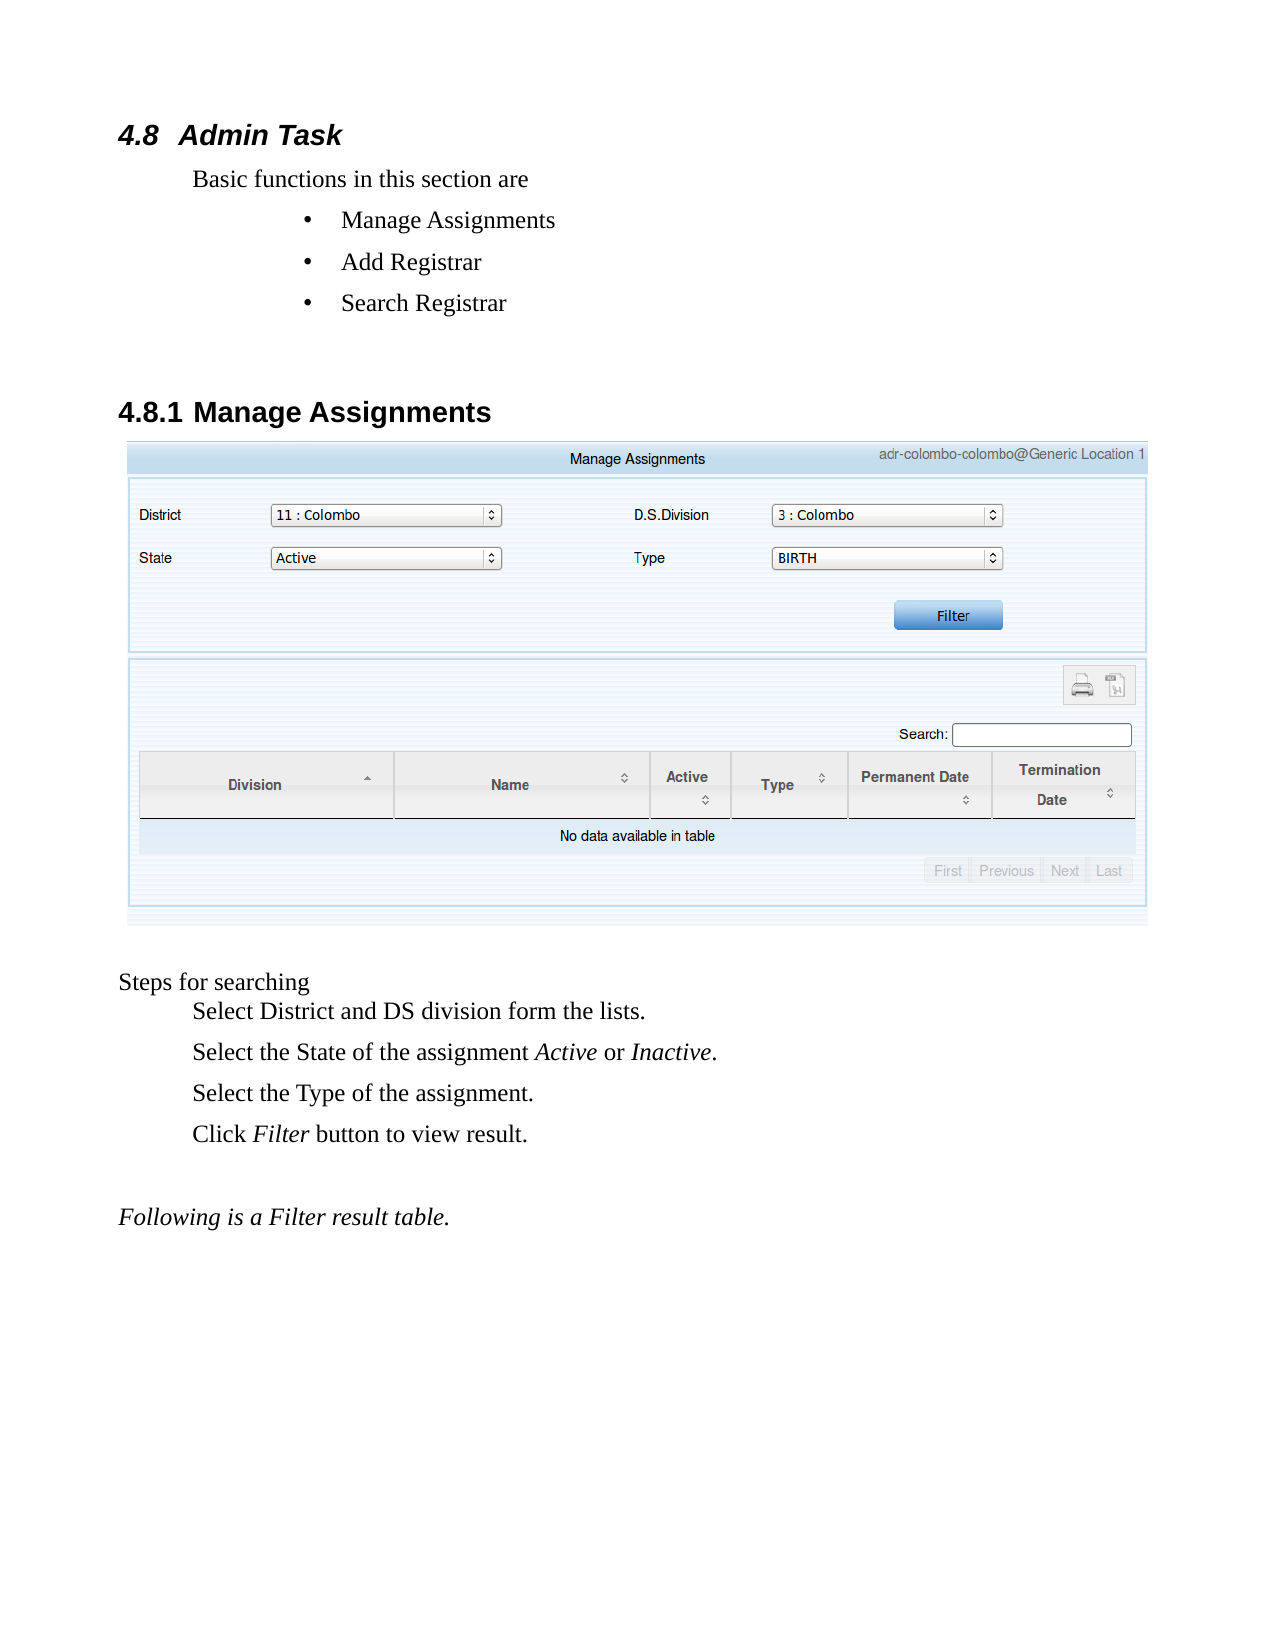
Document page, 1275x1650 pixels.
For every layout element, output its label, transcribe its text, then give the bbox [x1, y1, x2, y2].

picture [127, 441, 1148, 926]
text Steps for searching [118, 967, 1157, 996]
list Search Registrar [303, 288, 1157, 317]
list Add Registrar [303, 247, 1157, 275]
text Select District and DS division form the lists. [118, 996, 1157, 1024]
text Following is a Filter result table. [118, 1202, 1157, 1231]
subtitle Manage Assignments [118, 395, 1157, 429]
text Click Filter button to view result. [118, 1119, 1157, 1148]
text Select the Type of the assignment. [118, 1078, 1157, 1107]
text Basic functions in this section are [118, 164, 1157, 193]
list Manage Assignments [303, 205, 1157, 234]
text Select the State of the assignment Active or Inactive. [118, 1037, 1157, 1066]
subtitle Admin Task [118, 118, 1157, 152]
